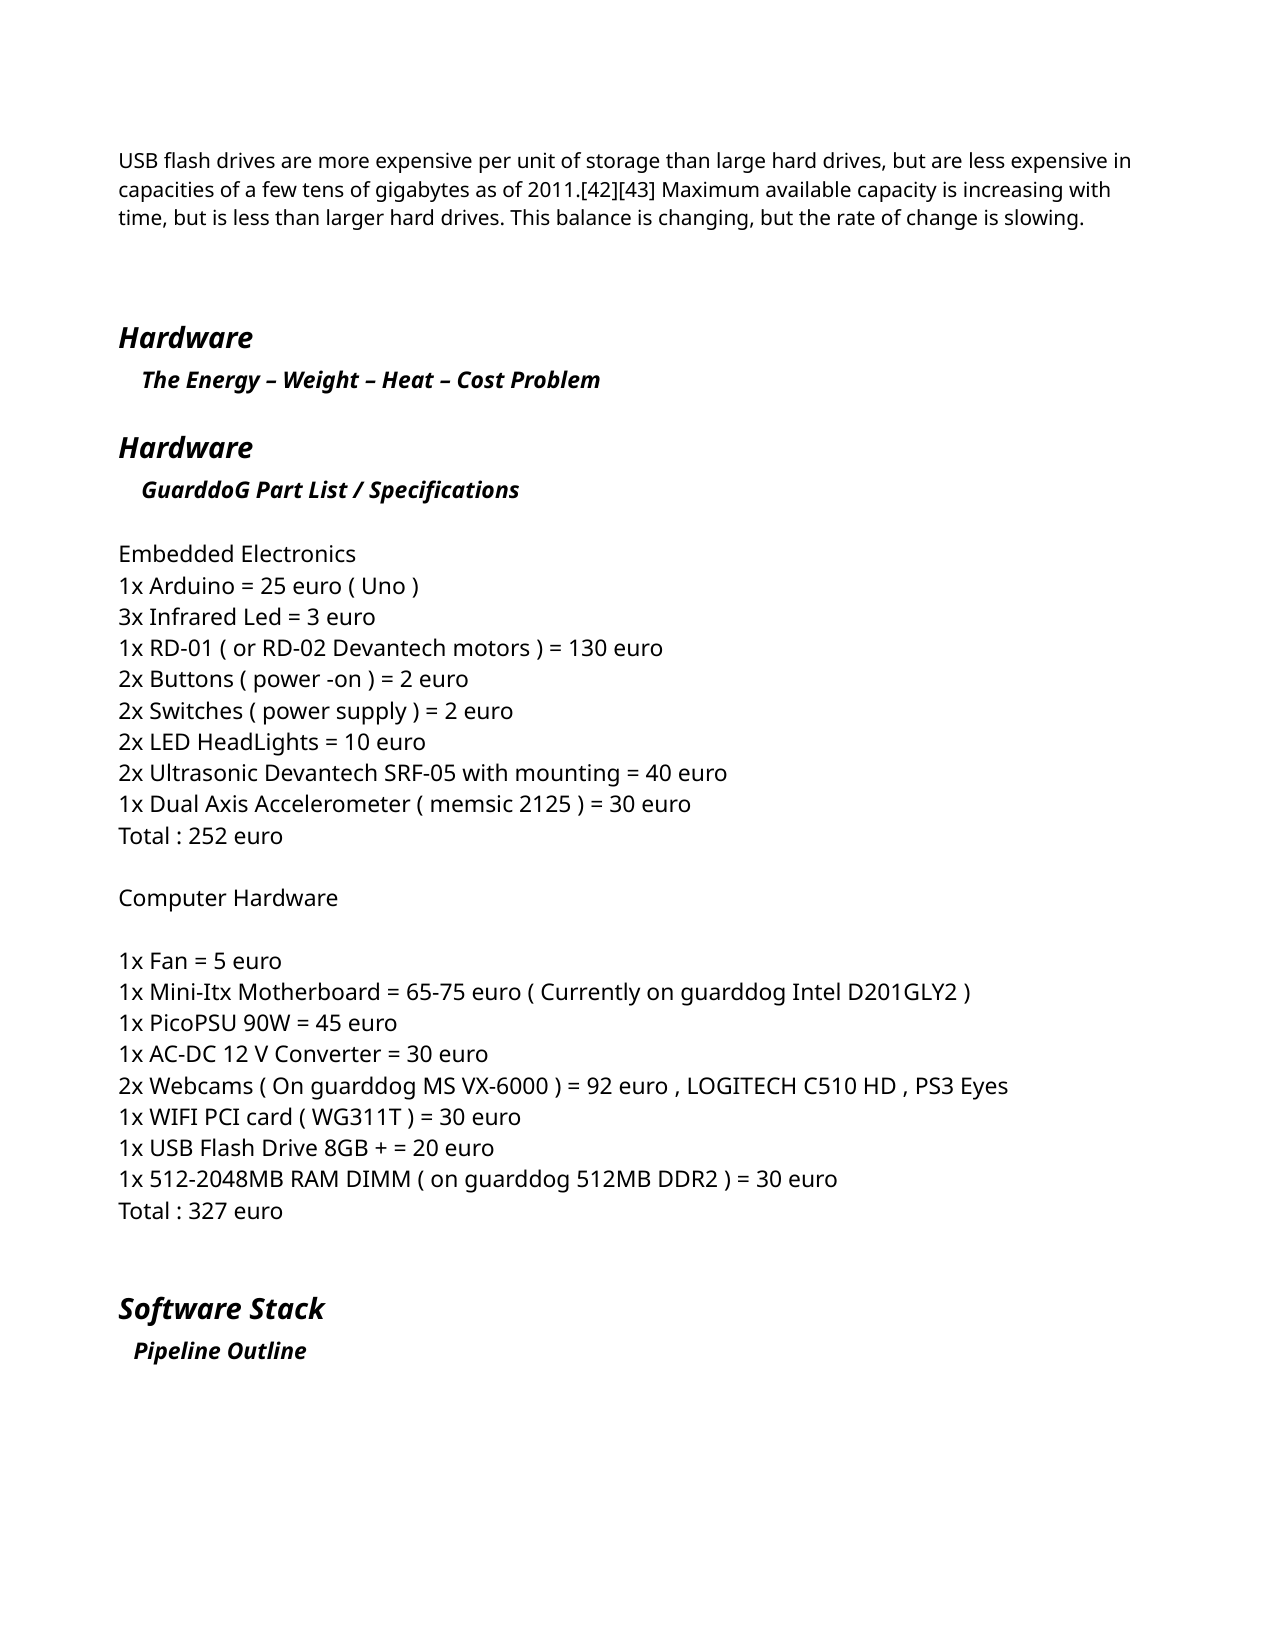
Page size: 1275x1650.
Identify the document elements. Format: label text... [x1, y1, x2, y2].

text USB flash drives are more expensive per unit of storage than large hard drives, but are less expensive in capacities of a few tens of gigabytes as of 2011.[42][43] Maximum available capacity is increasing with time, but is less than larger hard drives. This balance is changing, but the rate of change is slowing. [118, 147, 1157, 232]
text Pipeline Outline [118, 1328, 1157, 1368]
text Hardware [118, 317, 1157, 357]
text Software Stack [118, 1288, 1157, 1328]
text Hardware [118, 428, 1157, 467]
text GuarddoG Part List / Specifications [118, 467, 1157, 507]
text Embedded Electronics 1x Arduino = 25 euro ( Uno ) 3x Infrared Led = 3 euro 1x RD-01 ( or RD-02 Devantech motors ) = 130 euro 2x Buttons ( power -on ) = 2 euro 2x Switches ( power supply ) = 2 euro 2x LED HeadLights = 10 euro 2x Ultrasonic Devantech SRF-05 with mounting = 40 euro 1x Dual Axis Accelerometer ( memsic 2125 ) = 30 euro Total : 252 euro Computer Hardware 1x Fan = 5 euro 1x Mini-Itx Motherboard = 65-75 euro ( Currently on guarddog Intel D201GLY2 ) 1x PicoPSU 90W = 45 euro 1x AC-DC 12 V Converter = 30 euro 2x Webcams ( On guarddog MS VX-6000 ) = 92 euro , LOGITECH C510 HD , PS3 Eyes 1x WIFI PCI card ( WG311T ) = 30 euro 1x USB Flash Drive 8GB + = 20 euro 1x 512-2048MB RAM DIMM ( on guarddog 512MB DDR2 ) = 30 euro Total : 327 euro [118, 507, 1157, 1257]
text The Energy – Weight – Heat – Cost Problem [118, 357, 1157, 397]
